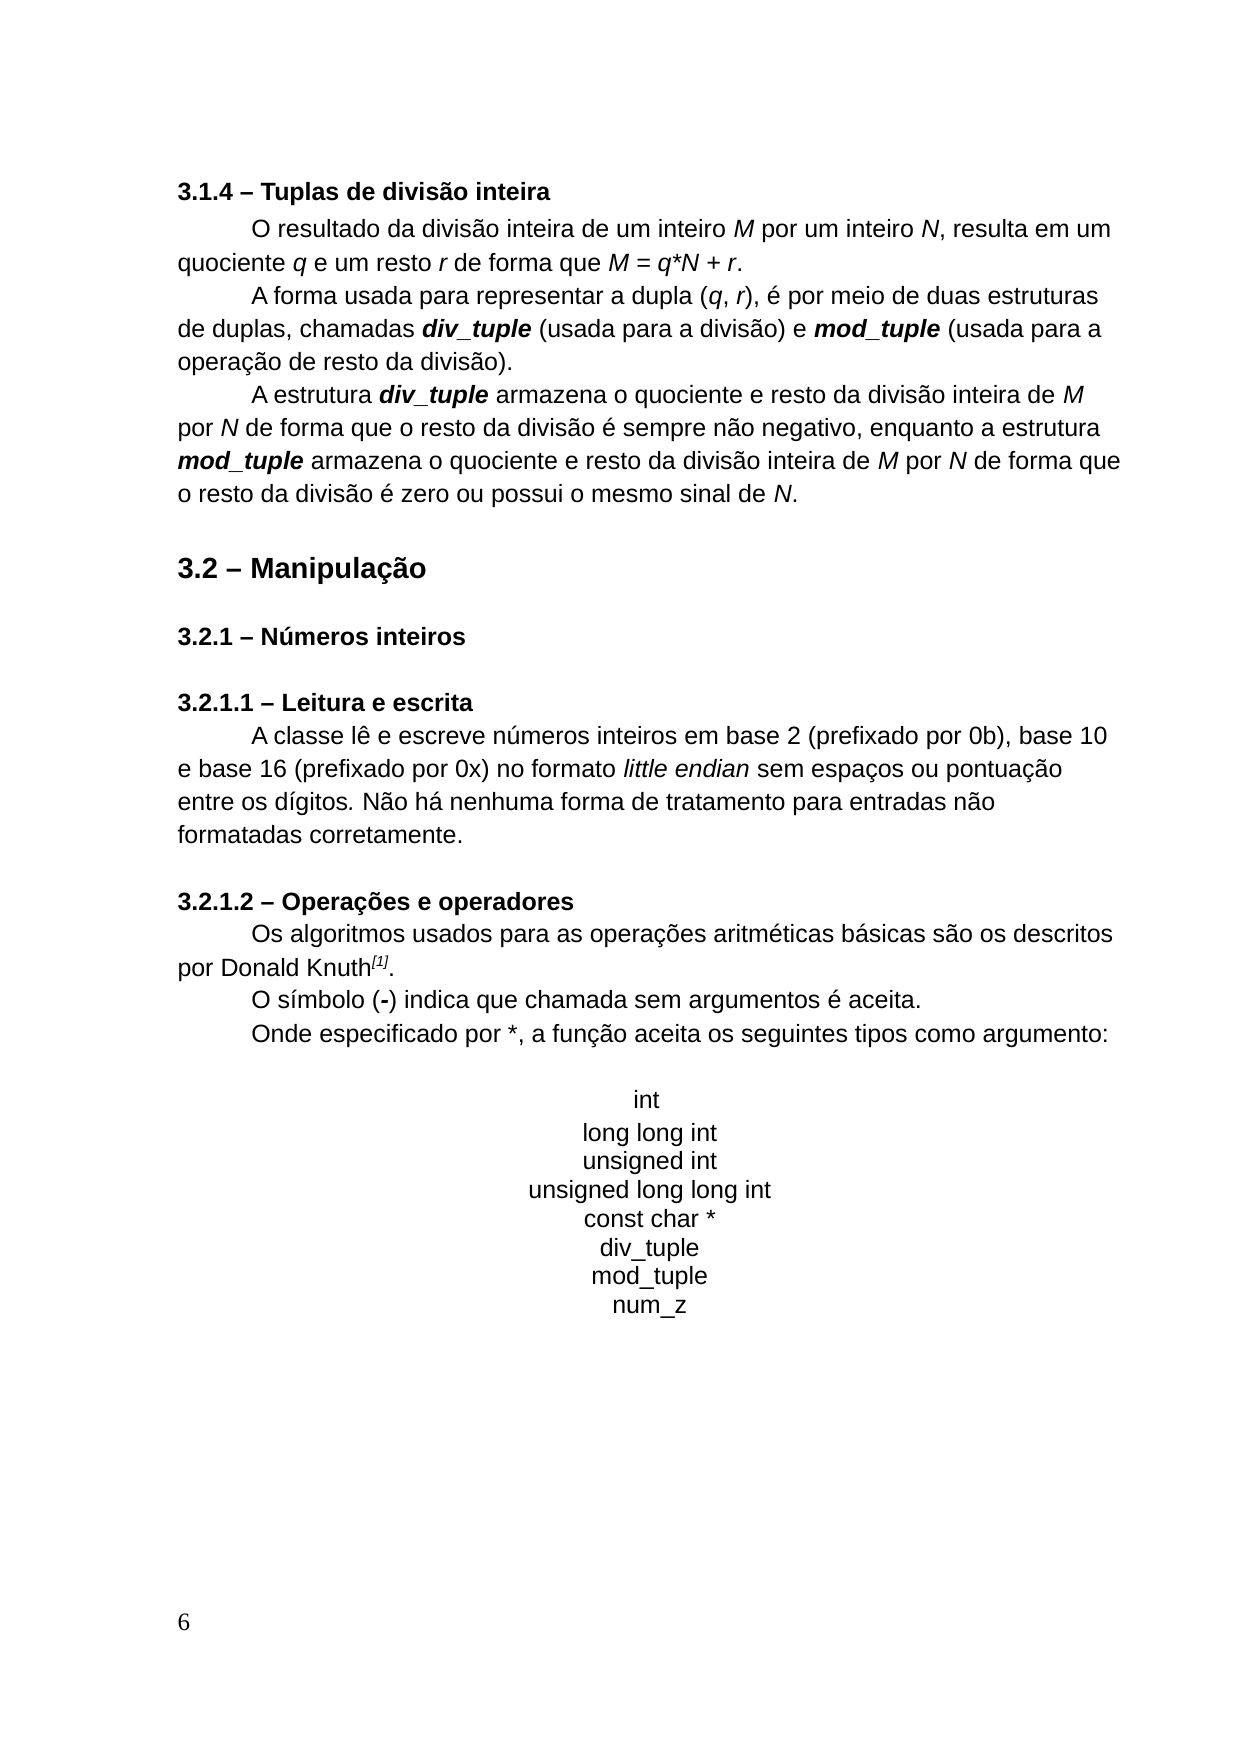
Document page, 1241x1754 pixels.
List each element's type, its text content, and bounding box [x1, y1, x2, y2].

text A forma usada para representar a dupla (q, r), é por meio de duas estruturas de duplas, chamadas div_tuple (usada para a divisão) e mod_tuple (usada para a operação de resto da divisão). [177, 281, 1122, 376]
text A estrutura div_tuple armazena o quociente e resto da divisão inteira de M por N de forma que o resto da divisão é sempre não negativo, enquanto a estrutura mod_tuple armazena o quociente e resto da divisão inteira de M por N de forma que o resto da divisão é zero ou possui o mesmo sinal de N. [177, 380, 1122, 508]
text 3.2 – Manipulação [177, 551, 1122, 584]
text O resultado da divisão inteira de um inteiro M por um inteiro N, resulta em um quociente q e um resto r de forma que M = q*N + r. [177, 210, 1122, 277]
text 3.2.1.1 – Leitura e escrita [177, 688, 1122, 717]
text long long int [177, 1118, 1122, 1146]
text Onde especificado por *, a função aceita os seguintes tipos como argumento: [177, 1018, 1122, 1047]
text O símbolo (-) indica que chamada sem argumentos é aceita. [177, 986, 1122, 1014]
text num_z [177, 1290, 1122, 1319]
text int [177, 1084, 1122, 1113]
text A classe lê e escreve números inteiros em base 2 (prefixado por 0b), base 10 e base 16 (prefixado por 0x) no formato little endian sem espaços ou pontuação entre os dígitos. Não há nenhuma forma de tratamento para entradas não formatadas corretamente. [177, 721, 1122, 849]
text unsigned long long int [177, 1175, 1122, 1204]
text Os algoritmos usados para as operações aritméticas básicas são os descritos por Donald Knuth[1]. [177, 919, 1122, 981]
text mod_tuple [177, 1261, 1122, 1290]
text unsigned int [177, 1146, 1122, 1175]
text 3.2.1 – Números inteiros [177, 622, 1122, 651]
text div_tuple [177, 1233, 1122, 1261]
text const char * [177, 1204, 1122, 1233]
text 3.1.4 – Tuplas de divisão inteira [177, 177, 1122, 206]
text 3.2.1.2 – Operações e operadores [177, 886, 1122, 915]
